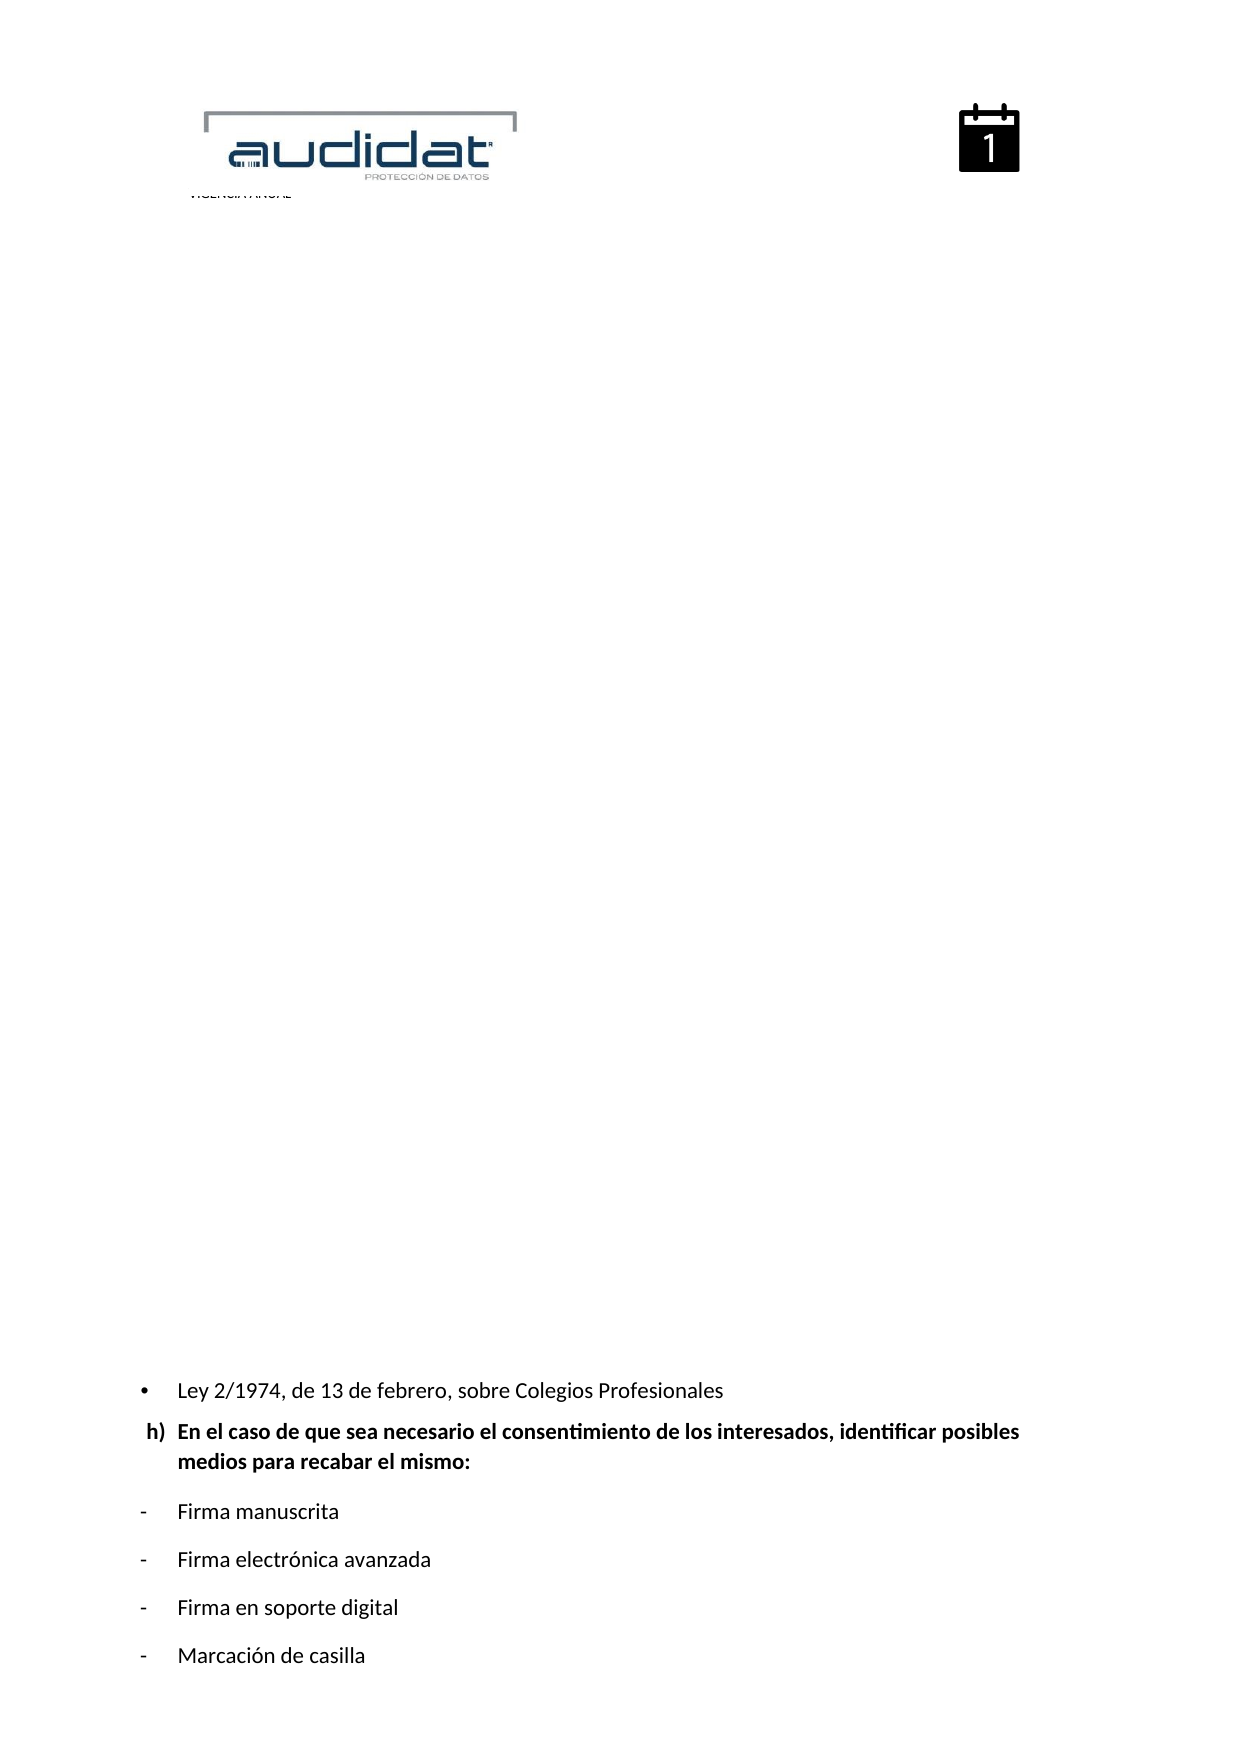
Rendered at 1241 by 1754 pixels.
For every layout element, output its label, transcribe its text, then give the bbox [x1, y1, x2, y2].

list Marcación de casilla [140, 1641, 1063, 1669]
list Firma electrónica avanzada [140, 1545, 1063, 1573]
list En el caso de que sea necesario el consentimiento de los interesados, identificar posibles medios para recabar el mismo: [146, 1417, 1063, 1475]
list Ley 2/1974, de 13 de febrero, sobre Colegios Profesionales [140, 1376, 1063, 1404]
list Firma manuscrita [140, 1497, 1063, 1525]
list Firma en soporte digital [140, 1593, 1063, 1621]
